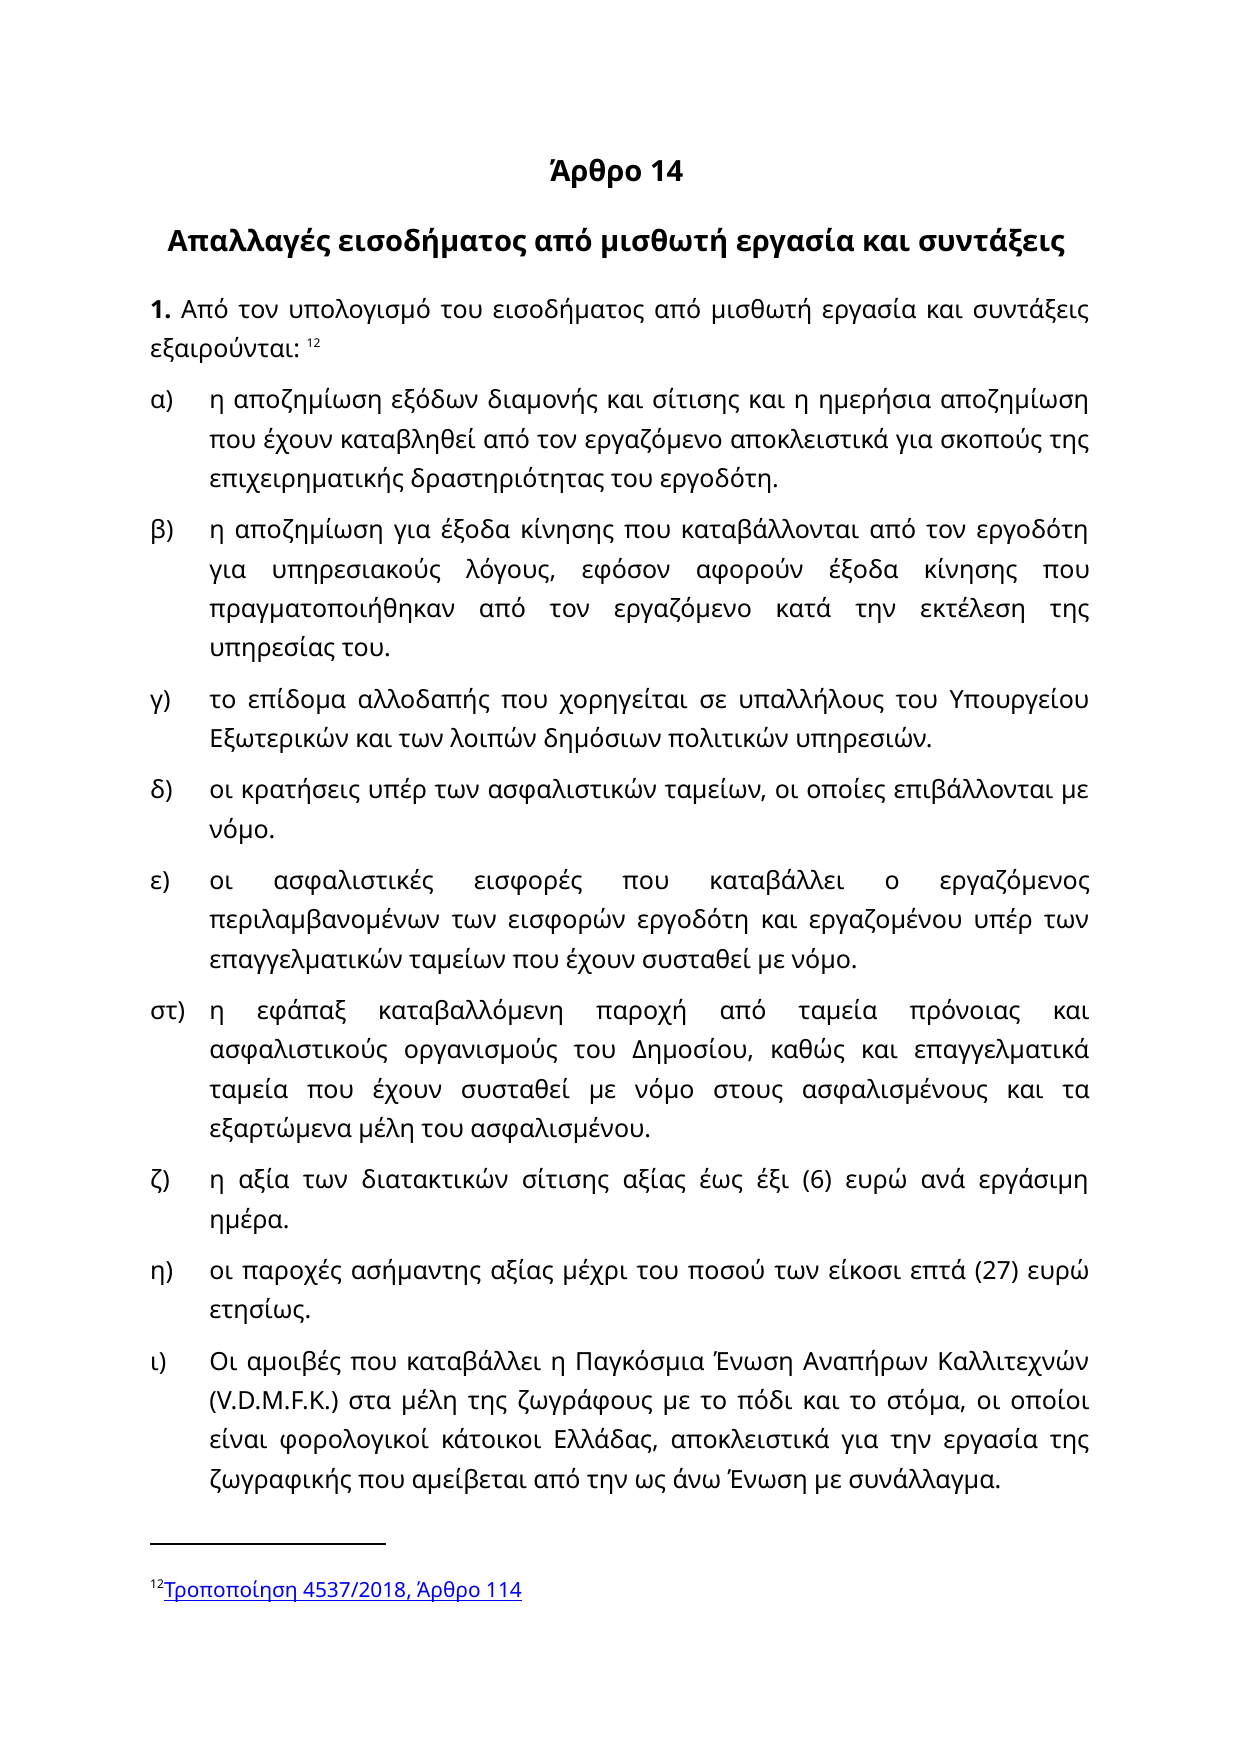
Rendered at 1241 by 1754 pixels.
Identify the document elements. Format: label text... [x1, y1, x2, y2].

list β) η αποζημίωση για έξοδα κίνησης που καταβάλλονται από τον εργοδότη για υπηρεσιακούς λόγους, εφόσον αφορούν έξοδα κίνησης που πραγματοποιήθηκαν από τον εργαζόμενο κατά την εκτέλεση της υπηρεσίας του. [150, 512, 1090, 664]
text Τροποποίηση 4537/2018, Άρθρο 114 [150, 1576, 1090, 1604]
list α) η αποζημίωση εξόδων διαμονής και σίτισης και η ημερήσια αποζημίωση που έχουν καταβληθεί από τον εργαζόμενο αποκλειστικά για σκοπούς της επιχειρηματικής δραστηριότητας του εργοδότη. [150, 382, 1090, 494]
list δ) οι κρατήσεις υπέρ των ασφαλιστικών ταμείων, οι οποίες επιβάλλονται με νόμο. [150, 772, 1090, 845]
list ζ) η αξία των διατακτικών σίτισης αξίας έως έξι (6) ευρώ ανά εργάσιμη ημέρα. [150, 1162, 1090, 1235]
list γ) το επίδομα αλλοδαπής που χορηγείται σε υπαλλήλους του Υπουργείου Εξωτερικών και των λοιπών δημόσιων πολιτικών υπηρεσιών. [150, 681, 1090, 754]
list ε) οι ασφαλιστικές εισφορές που καταβάλλει ο εργαζόμενος περιλαμβανομένων των εισφορών εργοδότη και εργαζομένου υπέρ των επαγγελματικών ταμείων που έχουν συσταθεί με νόμο. [150, 863, 1090, 975]
list στ) η εφάπαξ καταβαλλόμενη παροχή από ταμεία πρόνοιας και ασφαλιστικούς οργανισμούς του Δημοσίου, καθώς και επαγγελματικά ταμεία που έχουν συσταθεί με νόμο στους ασφαλισμένους και τα εξαρτώμενα μέλη του ασφαλισμένου. [150, 993, 1090, 1144]
subtitle Απαλλαγές εισοδήματος από μισθωτή εργασία και συντάξεις [150, 221, 1090, 260]
subtitle Άρθρο 14 [150, 150, 1090, 190]
text 1. Από τον υπολογισμό του εισοδήματος από μισθωτή εργασία και συντάξεις εξαιρούνται: [150, 291, 1090, 364]
list η) οι παροχές ασήμαντης αξίας μέχρι του ποσού των είκοσι επτά (27) ευρώ ετησίως. [150, 1253, 1090, 1326]
list ι) Οι αμοιβές που καταβάλλει η Παγκόσμια Ένωση Αναπήρων Καλλιτεχνών (V.D.M.F.K.) στα μέλη της ζωγράφους με το πόδι και το στόμα, οι οποίοι είναι φορολογικοί κάτοικοι Ελλάδας, αποκλειστικά για την εργασία της ζωγραφικής που αμείβεται από την ως άνω Ένωση με συνάλλαγμα. [150, 1344, 1090, 1495]
